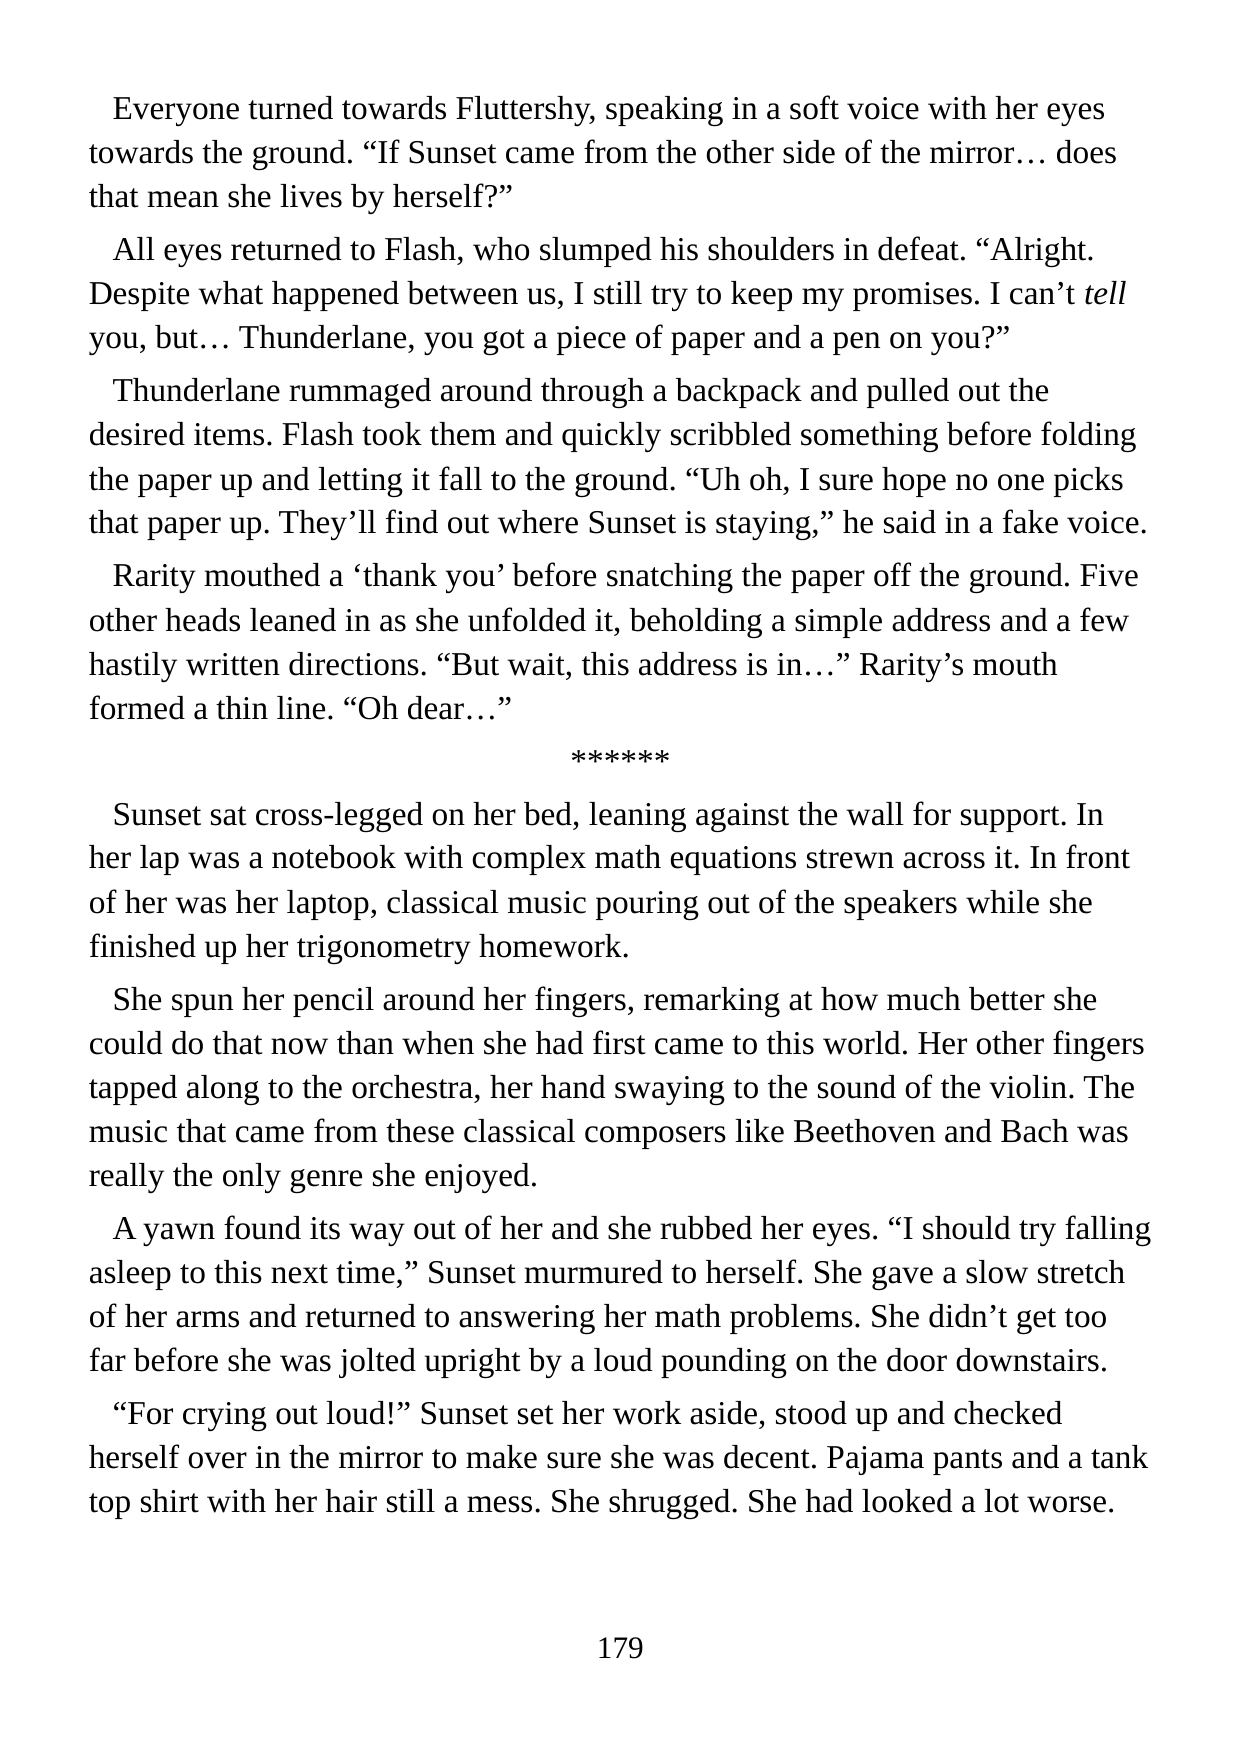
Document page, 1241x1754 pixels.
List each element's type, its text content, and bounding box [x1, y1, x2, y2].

text Thunderlane rummaged around through a backpack and pulled out the desired items. Flash took them and quickly scribbled something before folding the paper up and letting it fall to the ground. “Uh oh, I sure hope no one picks that paper up. They’ll find out where Sunset is staying,” he said in a fake voice. [88, 371, 1152, 541]
text She spun her pencil around her fingers, remarking at how much better she could do that now than when she had first came to this world. Her other fingers tapped along to the orchestra, her hand swaying to the sound of the violin. The music that came from these classical composers like Beethoven and Bach was really the only genre she enjoyed. [88, 979, 1152, 1193]
text ****** [88, 741, 1152, 779]
text “For crying out loud!” Sunset set her work aside, stood up and checked herself over in the mirror to make sure she was decent. Pajama pants and a tank top shirt with her hair still a mess. She shrugged. She had looked a lot worse. [88, 1393, 1152, 1519]
text Everyone turned towards Fluttershy, speaking in a soft voice with her eyes towards the ground. “If Sunset came from the other side of the mirror… does that mean she lives by herself?” [88, 88, 1152, 215]
text Sunset sat cross-legged on her bed, leaning against the wall for support. In her lap was a notebook with complex math equations strewn across it. In front of her was her laptop, classical music pouring out of the speakers while she finished up her trigonometry homework. [88, 794, 1152, 964]
text Rarity mouthed a ‘thank you’ before snatching the paper off the ground. Five other heads leaned in as she unfolded it, beholding a simple address and a few hastily written directions. “But wait, this address is in…” Rarity’s mouth formed a thin line. “Oh dear…” [88, 556, 1152, 726]
text All eyes returned to Flash, who slumped his shoulders in defeat. “Alright. Despite what happened between us, I still try to keep my promises. I can’t tell you, but… Thunderlane, you got a piece of paper and a pen on you?” [88, 229, 1152, 356]
text A yawn found its way out of her and she rubbed her eyes. “I should try falling asleep to this next time,” Sunset murmured to herself. She gave a slow stretch of her arms and returned to answering her math problems. She didn’t get too far before she was jolted upright by a loud pounding on the door downstairs. [88, 1208, 1152, 1378]
